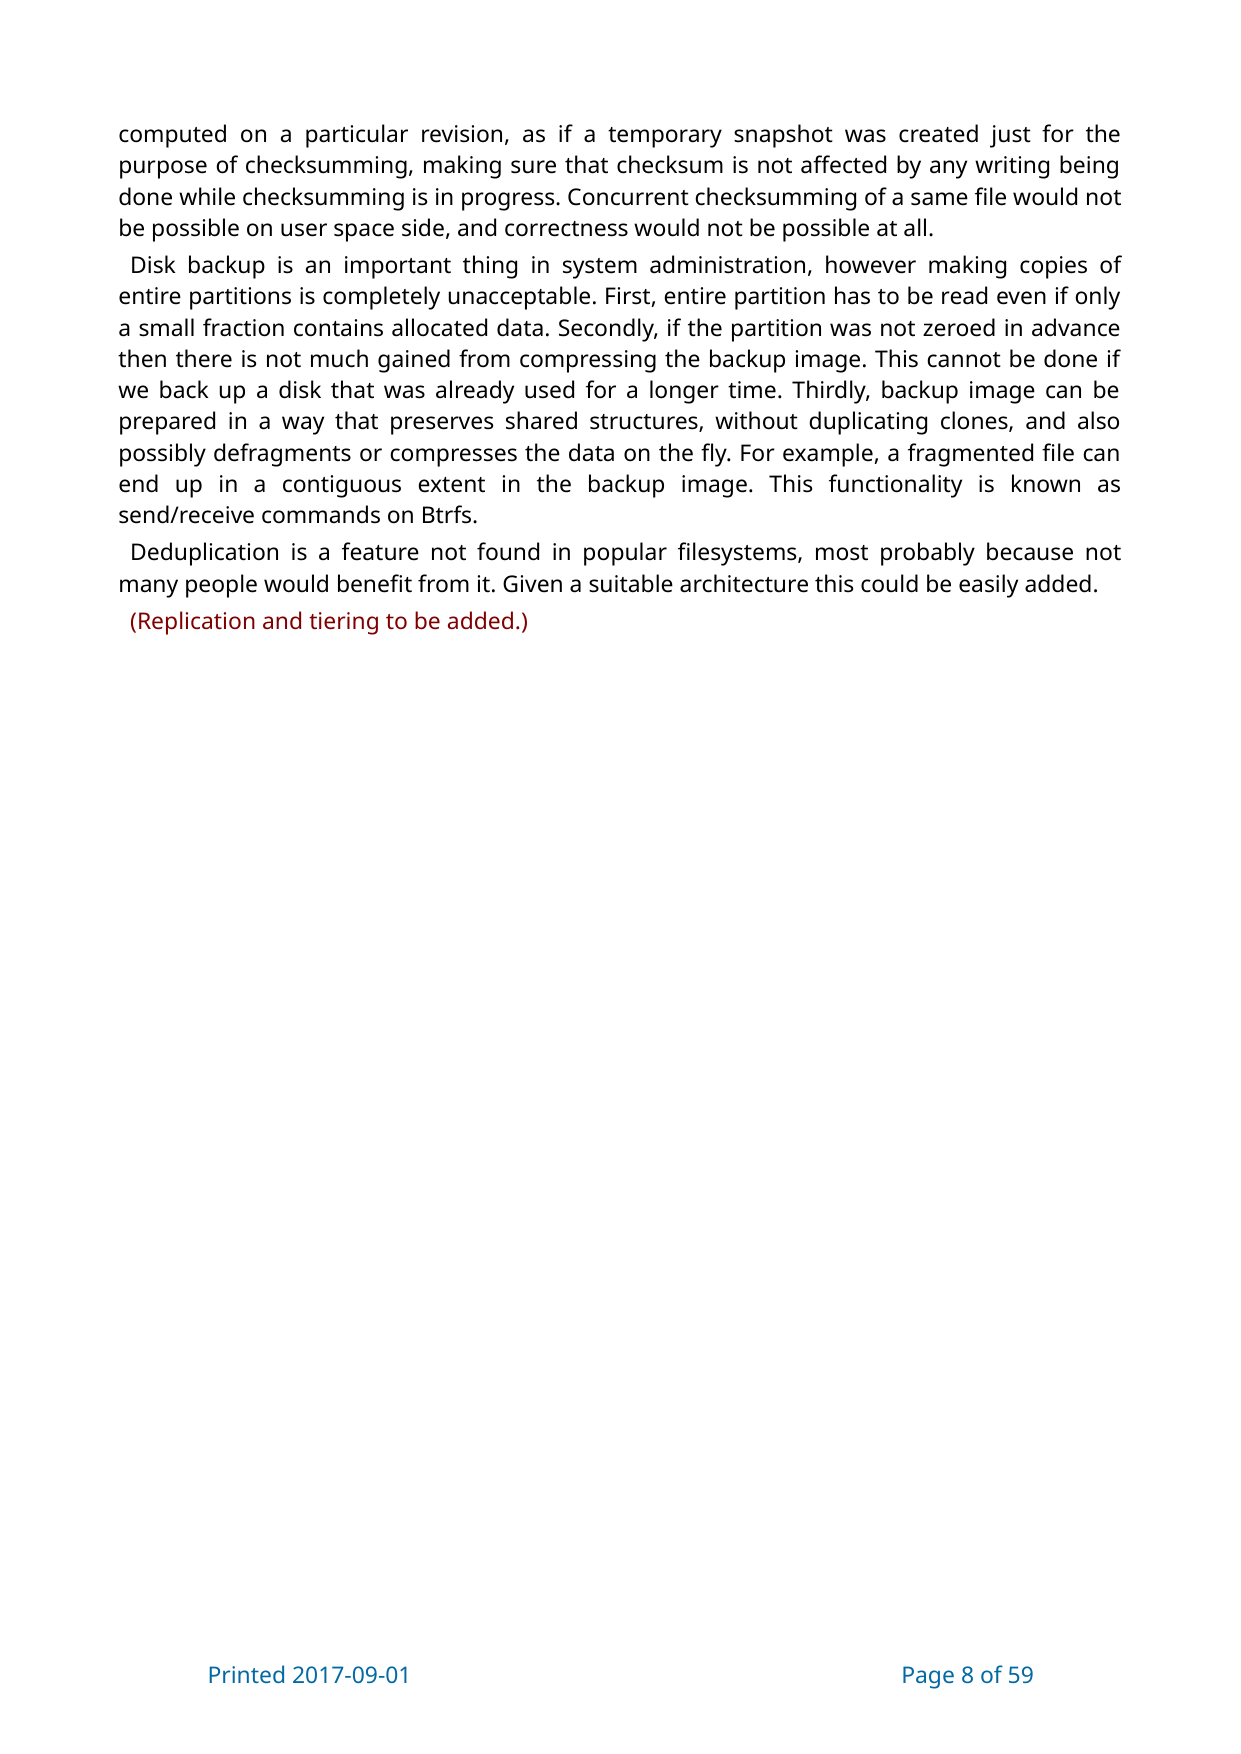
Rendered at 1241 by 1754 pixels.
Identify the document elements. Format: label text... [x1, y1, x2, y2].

text Disk backup is an important thing in system administration, however making copies of entire partitions is completely unacceptable. First, entire partition has to be read even if only a small fraction contains allocated data. Secondly, if the partition was not zeroed in advance then there is not much gained from compressing the backup image. This cannot be done if we back up a disk that was already used for a longer time. Thirdly, backup image can be prepared in a way that preserves shared structures, without duplicating clones, and also possibly defragments or compresses the data on the fly. For example, a fragmented file can end up in a contiguous extent in the backup image. This functionality is known as send/receive commands on Btrfs. [118, 249, 1122, 530]
text computed on a particular revision, as if a temporary snapshot was created just for the purpose of checksumming, making sure that checksum is not affected by any writing being done while checksumming is in progress. Concurrent checksumming of a same file would not be possible on user space side, and correctness would not be possible at all. [118, 118, 1122, 243]
text Deduplication is a feature not found in popular filesystems, most probably because not many people would benefit from it. Given a suitable architecture this could be easily added. [118, 536, 1122, 599]
text (Replication and tiering to be added.) [118, 605, 1122, 636]
